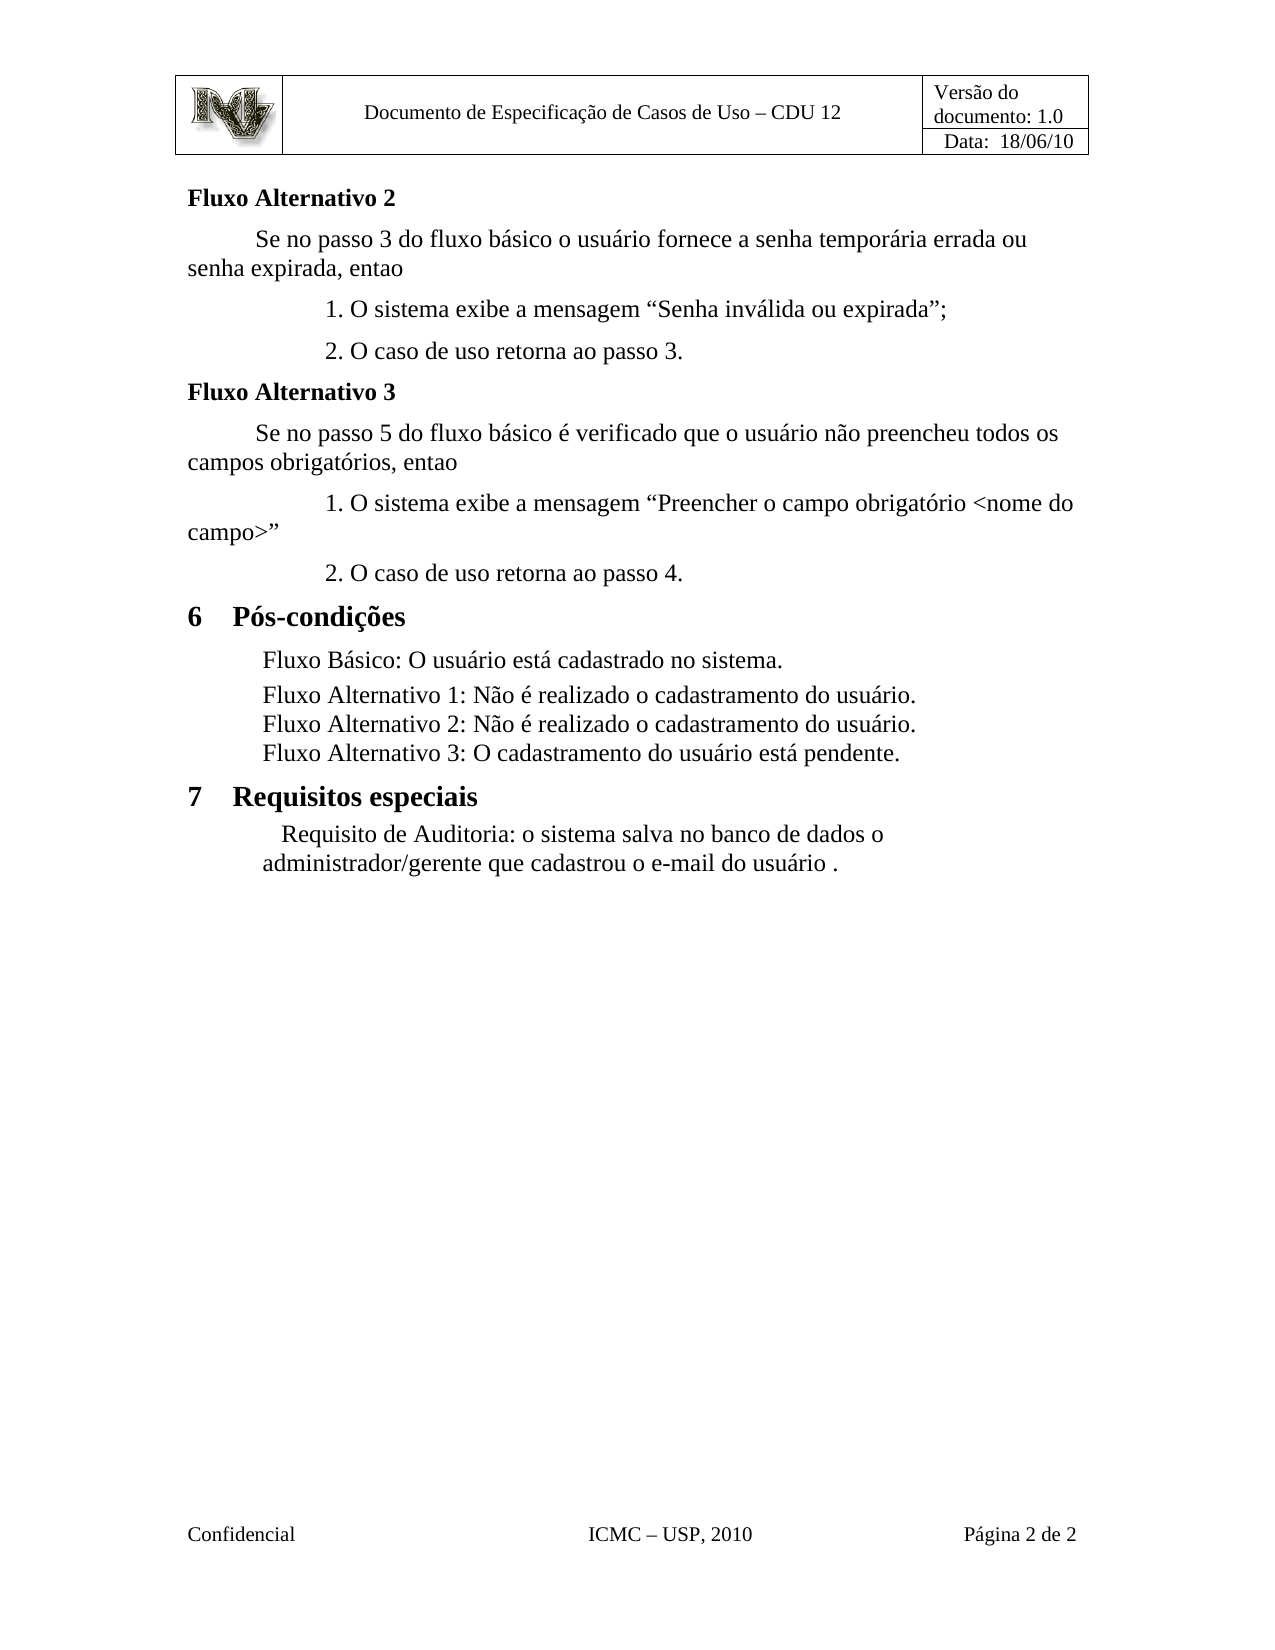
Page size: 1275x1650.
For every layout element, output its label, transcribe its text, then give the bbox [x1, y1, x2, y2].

text Fluxo Alternativo 3: O cadastramento do usuário está pendente. [187, 738, 1087, 767]
text Requisito de Auditoria: o sistema salva no banco de dados o administrador/gerente que cadastrou o e-mail do usuário . [262, 819, 1087, 877]
list Fluxo Alternativo 3 [187, 377, 1087, 406]
list 1. O sistema exibe a mensagem “Senha inválida ou expirada”; [187, 294, 1087, 323]
list Se no passo 5 do fluxo básico é verificado que o usuário não preencheu todos os campos obrigatórios, entao [187, 418, 1087, 476]
list 2. O caso de uso retorna ao passo 3. [187, 336, 1087, 364]
subtitle Fluxo Básico: O usuário está cadastrado no sistema. [187, 646, 1087, 674]
text Fluxo Alternativo 2: Não é realizado o cadastramento do usuário. [187, 709, 1087, 738]
subtitle Pós-condições [187, 599, 1087, 633]
subtitle Requisitos especiais [187, 779, 1087, 813]
text Fluxo Alternativo 1: Não é realizado o cadastramento do usuário. [187, 681, 1087, 709]
list Fluxo Alternativo 2 [187, 183, 1087, 212]
list 2. O caso de uso retorna ao passo 4. [187, 558, 1087, 587]
list Se no passo 3 do fluxo básico o usuário fornece a senha temporária errada ou senha expirada, entao [187, 224, 1087, 282]
list 1. O sistema exibe a mensagem “Preencher o campo obrigatório <nome do campo>” [187, 488, 1087, 546]
picture [186, 76, 277, 151]
